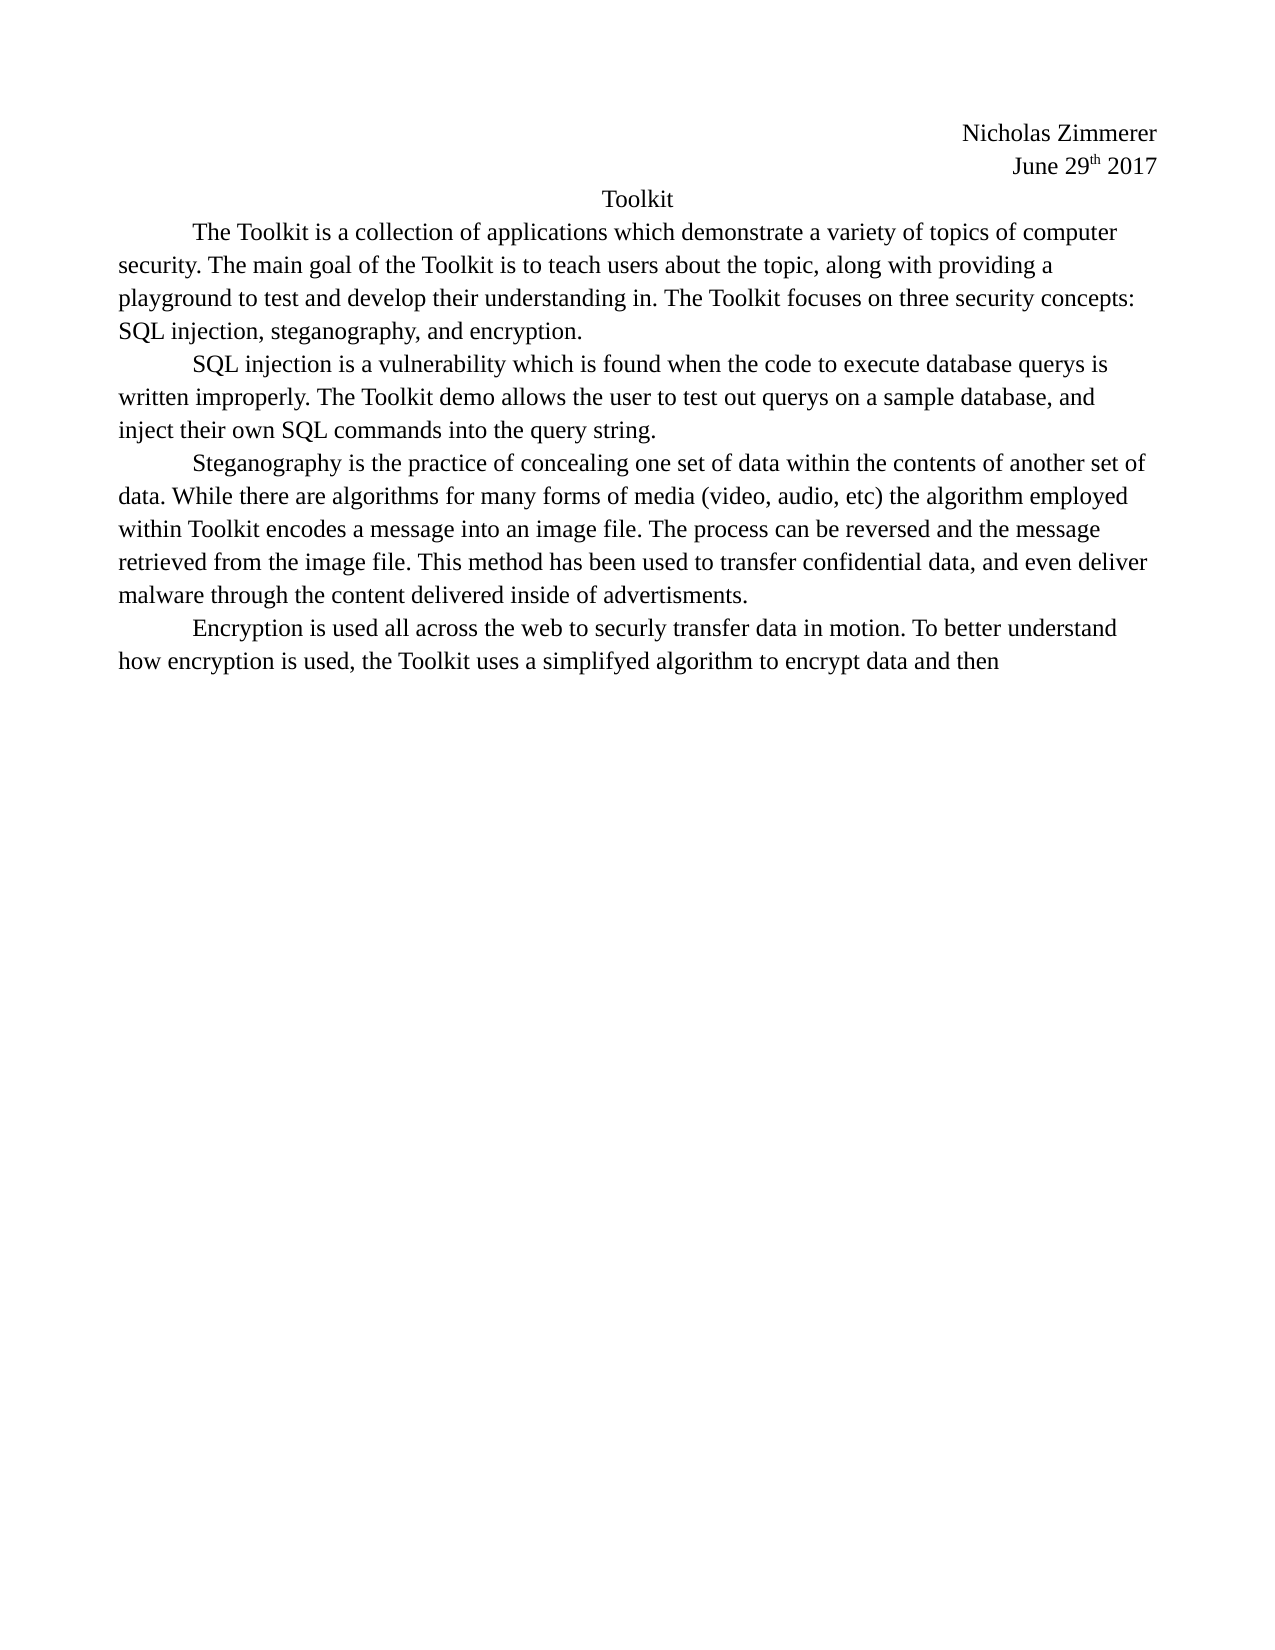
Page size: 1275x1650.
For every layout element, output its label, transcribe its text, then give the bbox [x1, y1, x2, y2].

text June 29th 2017 [118, 151, 1157, 180]
text Encryption is used all across the web to securly transfer data in motion. To better understand how encryption is used, the Toolkit uses a simplifyed algorithm to encrypt data and then [118, 613, 1157, 675]
text The Toolkit is a collection of applications which demonstrate a variety of topics of computer security. The main goal of the Toolkit is to teach users about the topic, along with providing a playground to test and develop their understanding in. The Toolkit focuses on three security concepts: SQL injection, steganography, and encryption. [118, 217, 1157, 345]
text Toolkit [118, 184, 1157, 213]
text Nicholas Zimmerer [118, 118, 1157, 147]
text SQL injection is a vulnerability which is found when the code to execute database querys is written improperly. The Toolkit demo allows the user to test out querys on a sample database, and inject their own SQL commands into the query string. [118, 349, 1157, 444]
text Steganography is the practice of concealing one set of data within the contents of another set of data. While there are algorithms for many forms of media (video, audio, etc) the algorithm employed within Toolkit encodes a message into an image file. The process can be reversed and the message retrieved from the image file. This method has been used to transfer confidential data, and even deliver malware through the content delivered inside of advertisments. [118, 448, 1157, 609]
